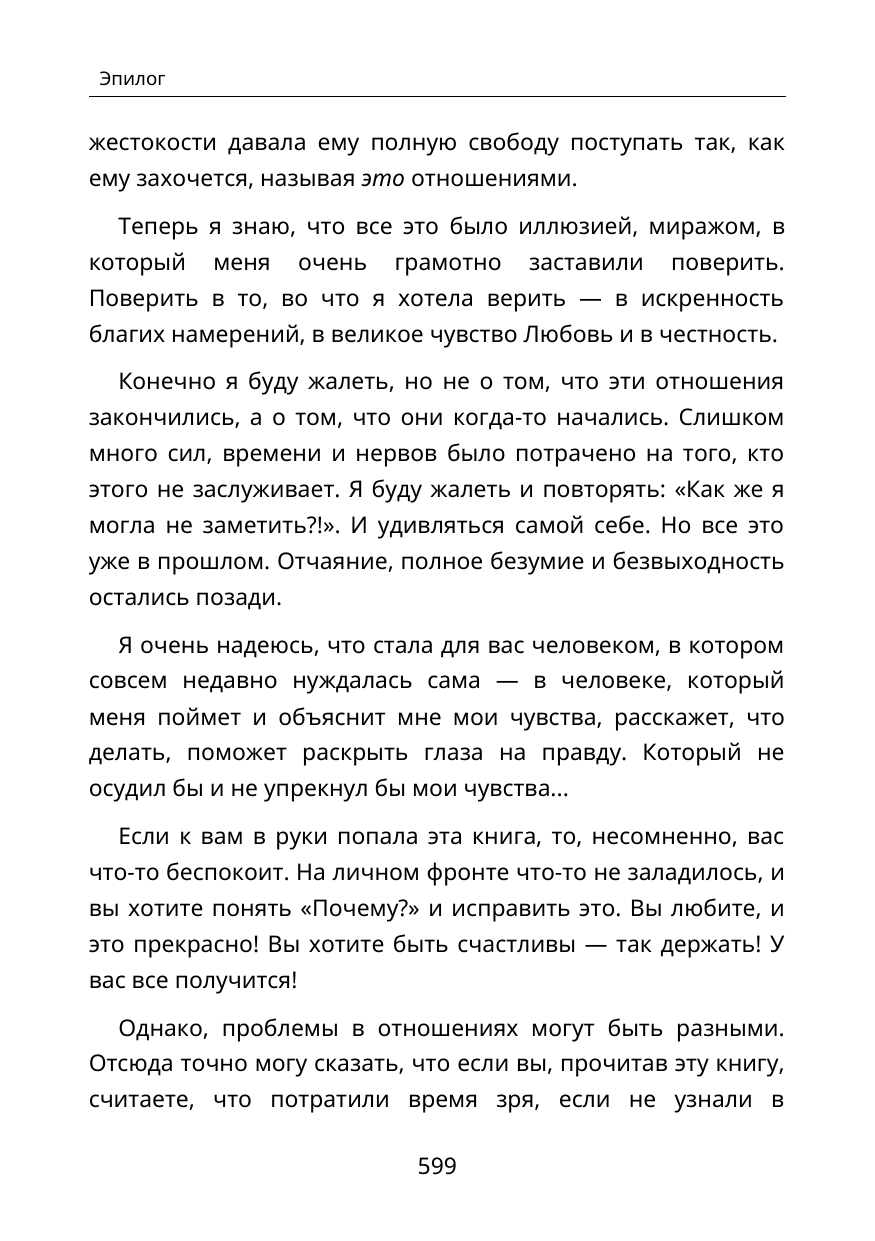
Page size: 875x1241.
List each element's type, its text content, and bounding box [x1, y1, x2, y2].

text Я очень надеюсь, что стала для вас человеком, в котором совсем недавно нуждалась сама — в человеке, который меня поймет и объяснит мне мои чувства, расскажет, что делать, поможет раскрыть глаза на правду. Который не осудил бы и не упрекнул бы мои чувства... [88, 628, 786, 803]
text Однако, проблемы в отношениях могут быть разными. Отсюда точно могу сказать, что если вы, прочитав эту книгу, считаете, что потратили время зря, если не узнали в [88, 1011, 786, 1114]
text жестокости давала ему полную свободу поступать так, как ему захочется, называя это отношениями. [88, 126, 786, 193]
text Теперь я знаю, что все это было иллюзией, миражом, в который меня очень грамотно заставили поверить. Поверить в то, во что я хотела верить — в искренность благих намерений, в великое чувство Любовь и в честность. [88, 210, 786, 349]
text Если к вам в руки попала эта книга, то, несомненно, вас что-то беспокоит. На личном фронте что-то не заладилось, и вы хотите понять «Почему?» и исправить это. Вы любите, и это прекрасно! Вы хотите быть счастливы — так держать! У вас все получится! [88, 820, 786, 995]
text Конечно я буду жалеть, но не о том, что эти отношения закончились, а о том, что они когда-то начались. Слишком много сил, времени и нервов было потрачено на того, кто этого не заслуживает. Я буду жалеть и повторять: «Как же я могла не заметить?!». И удивляться самой себе. Но все это уже в прошлом. Отчаяние, полное безумие и безвыходность остались позади. [88, 365, 786, 612]
